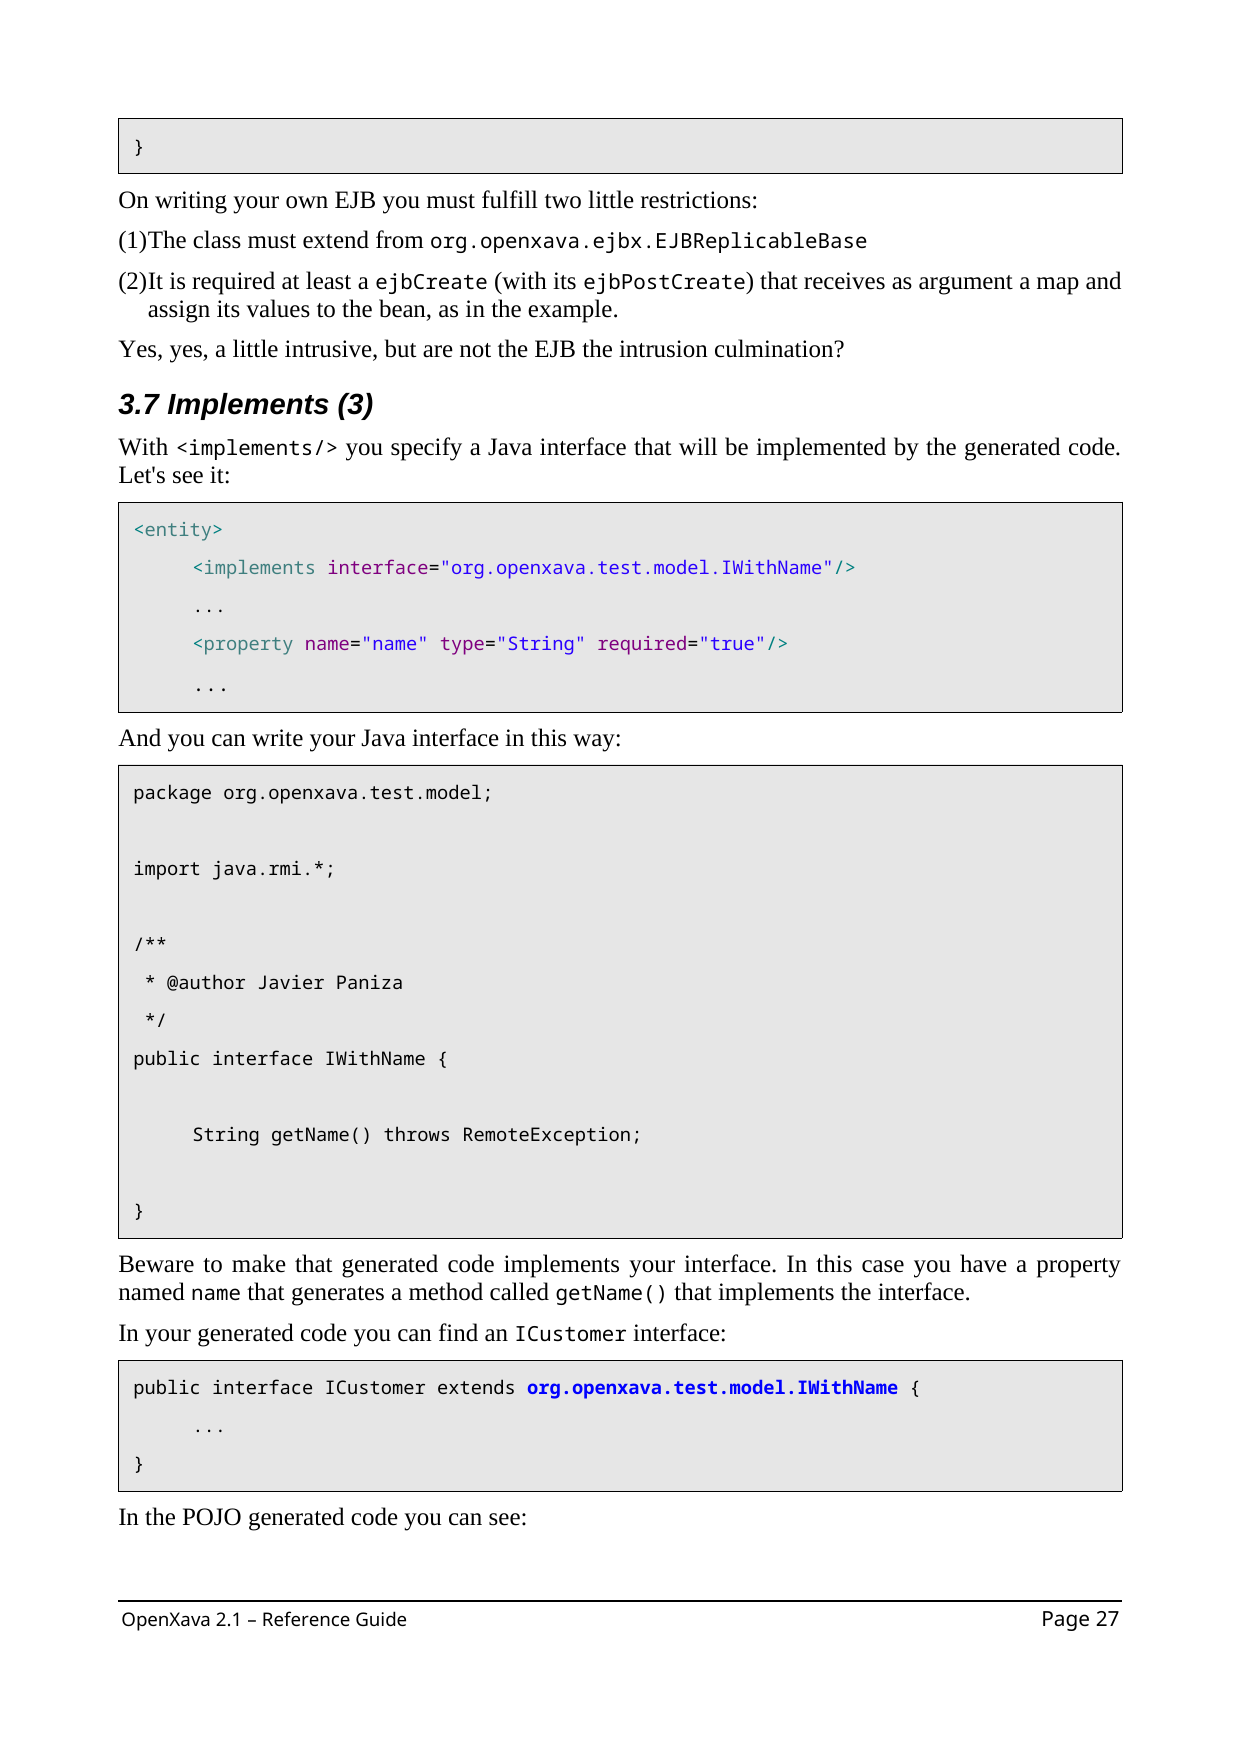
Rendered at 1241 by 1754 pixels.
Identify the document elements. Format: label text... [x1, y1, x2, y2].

text } [119, 1183, 1122, 1238]
text <property name="name" type="String" required="true"/> [119, 616, 1122, 654]
text /** [119, 917, 1122, 954]
text And you can write your Java interface in this way: [118, 724, 1122, 752]
text public interface IWithName { [119, 1031, 1122, 1069]
text In your generated code you can find an ICustomer interface: [118, 1319, 1122, 1347]
subtitle Implements (3) [118, 388, 1122, 421]
text } [119, 1436, 1122, 1491]
list It is required at least a ejbCreate (with its ejbPostCreate) that receives as argument a map and assign its values to the bean, as in the example. [118, 267, 1122, 323]
text package org.openxava.test.model; [119, 766, 1122, 802]
text import java.rmi.*; [119, 841, 1122, 878]
text String getName() throws RemoteException; [119, 1107, 1122, 1145]
text <entity> [119, 503, 1122, 540]
text Yes, yes, a little intrusive, but are not the EJB the intrusion culmination? [118, 335, 1122, 363]
text ... [119, 654, 1122, 712]
text <implements interface="org.openxava.test.model.IWithName"/> [119, 540, 1122, 578]
text ... [119, 1398, 1122, 1436]
text } [119, 119, 1122, 173]
text public interface ICustomer extends org.openxava.test.model.IWithName { [119, 1361, 1122, 1398]
text With <implements/> you specify a Java interface that will be implemented by the generated code. Let's see it: [118, 433, 1122, 489]
list The class must extend from org.openxava.ejbx.EJBReplicableBase [118, 226, 1122, 254]
text On writing your own EJB you must fulfill two little restrictions: [118, 186, 1122, 214]
text In the POJO generated code you can see: [118, 1503, 1122, 1531]
text */ [119, 993, 1122, 1031]
text ... [119, 578, 1122, 616]
text Beware to make that generated code implements your interface. In this case you have a property named name that generates a method called getName() that implements the interface. [118, 1251, 1122, 1306]
text * @author Javier Paniza [119, 954, 1122, 993]
